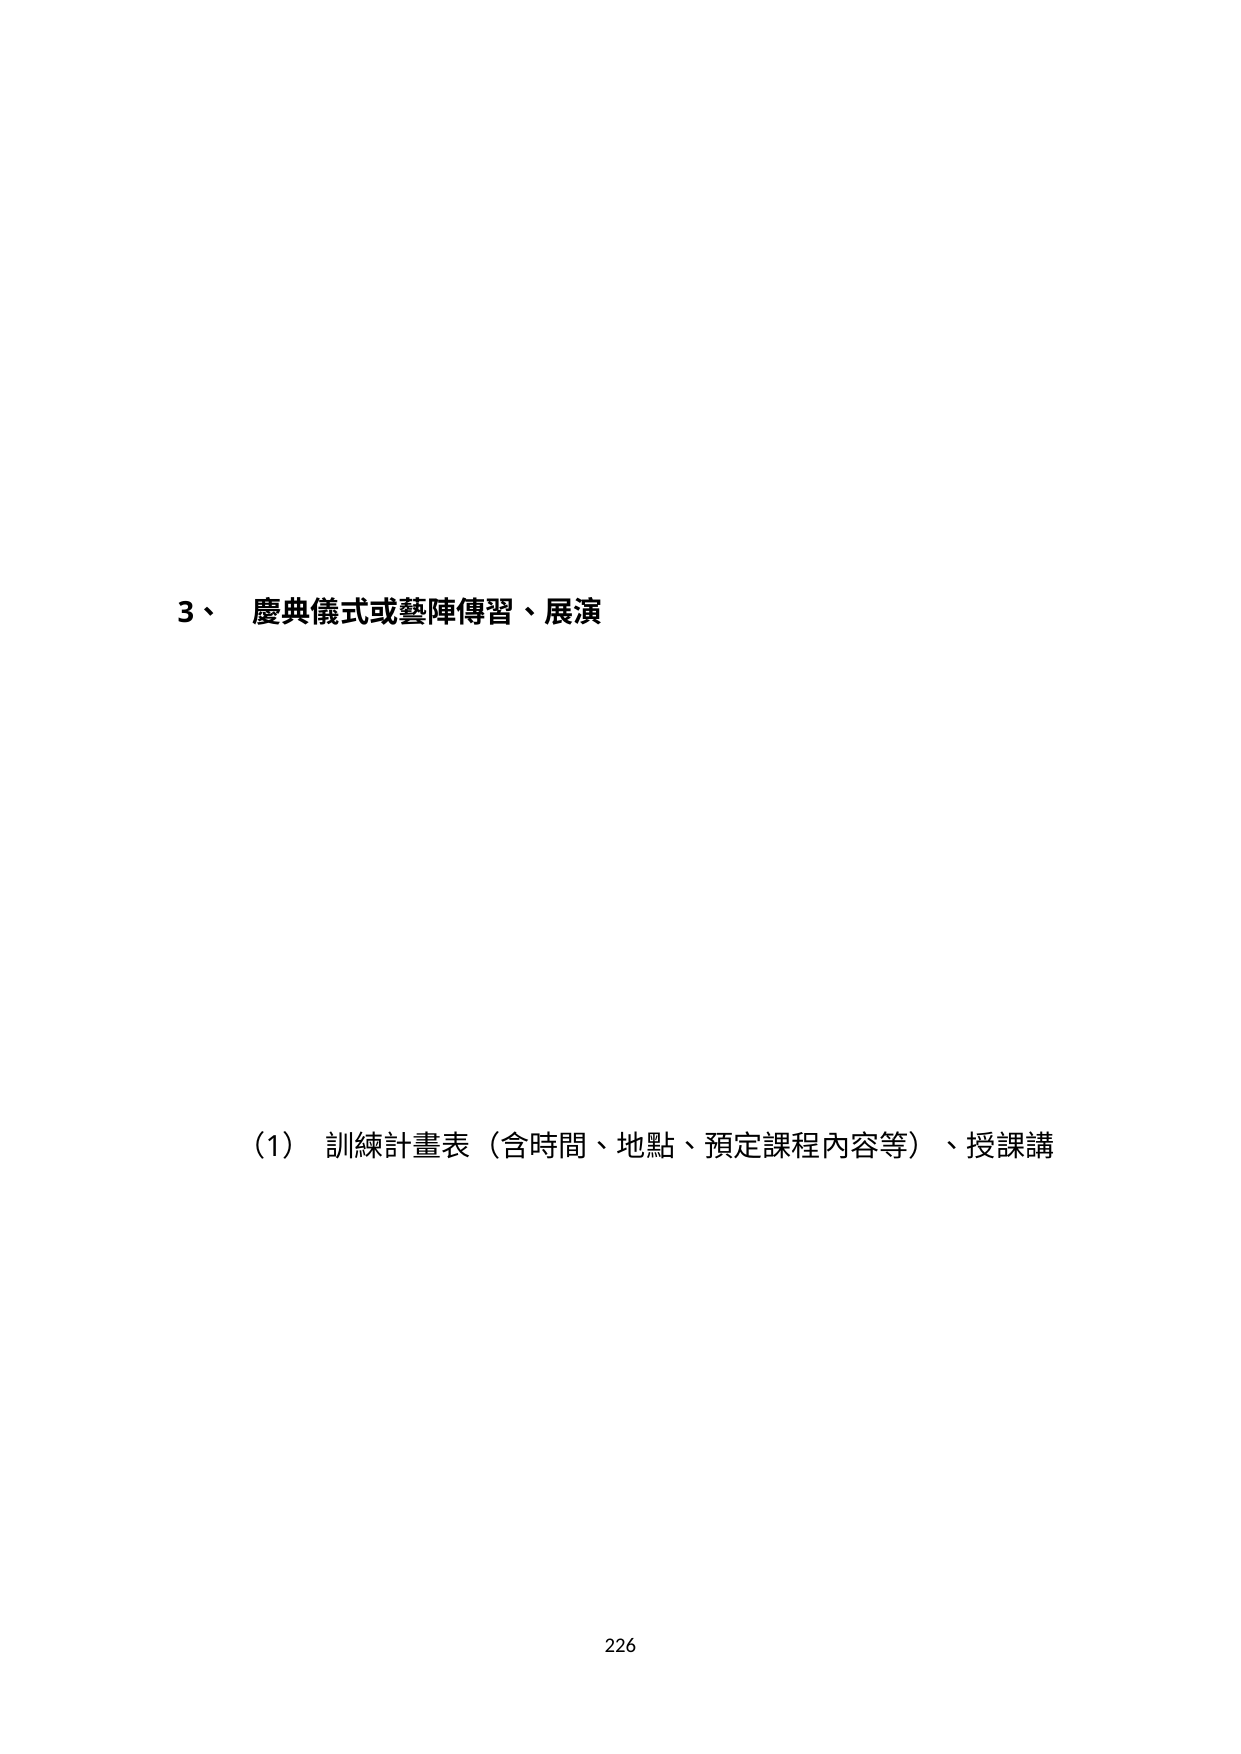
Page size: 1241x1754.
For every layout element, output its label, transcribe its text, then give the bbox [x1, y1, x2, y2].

list 訓練計畫表（含時間、地點、預定課程內容等）、授課講 [236, 877, 1063, 1412]
list 慶典儀式或藝陣傳習、展演 [177, 342, 1063, 877]
